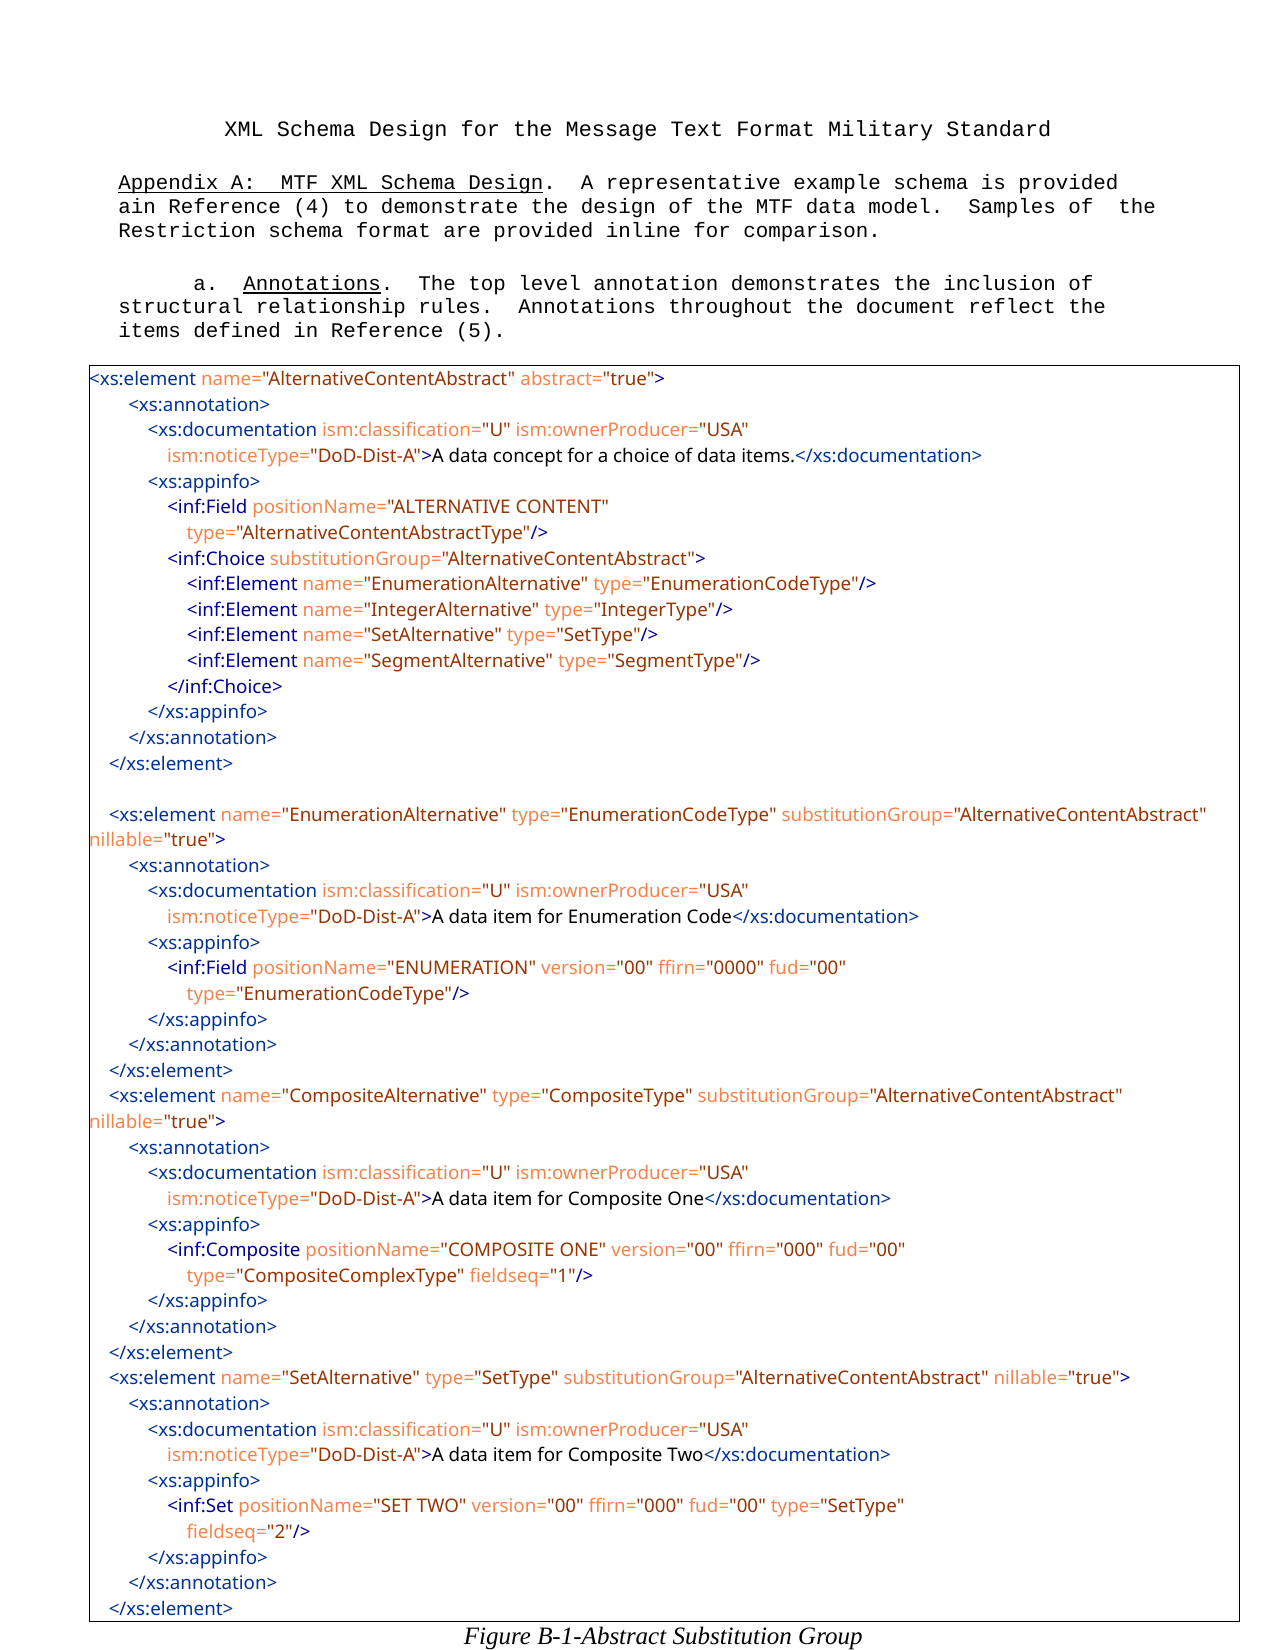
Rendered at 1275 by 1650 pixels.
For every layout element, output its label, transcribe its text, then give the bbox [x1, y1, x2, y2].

text Appendix A: MTF XML Schema Design. A representative example schema is provided ain Reference (4) to demonstrate the design of the MTF data model. Samples of the Restriction schema format are provided inline for comparison. [118, 172, 1157, 243]
text Figure B-1-Abstract Substitution Group [90, 378, 1239, 1621]
text Figure B-1-Abstract Substitution Group [89, 1622, 1239, 1650]
text a. Annotations. The top level annotation demonstrates the inclusion of structural relationship rules. Annotations throughout the document reflect the items defined in Reference (5). [118, 273, 1157, 344]
